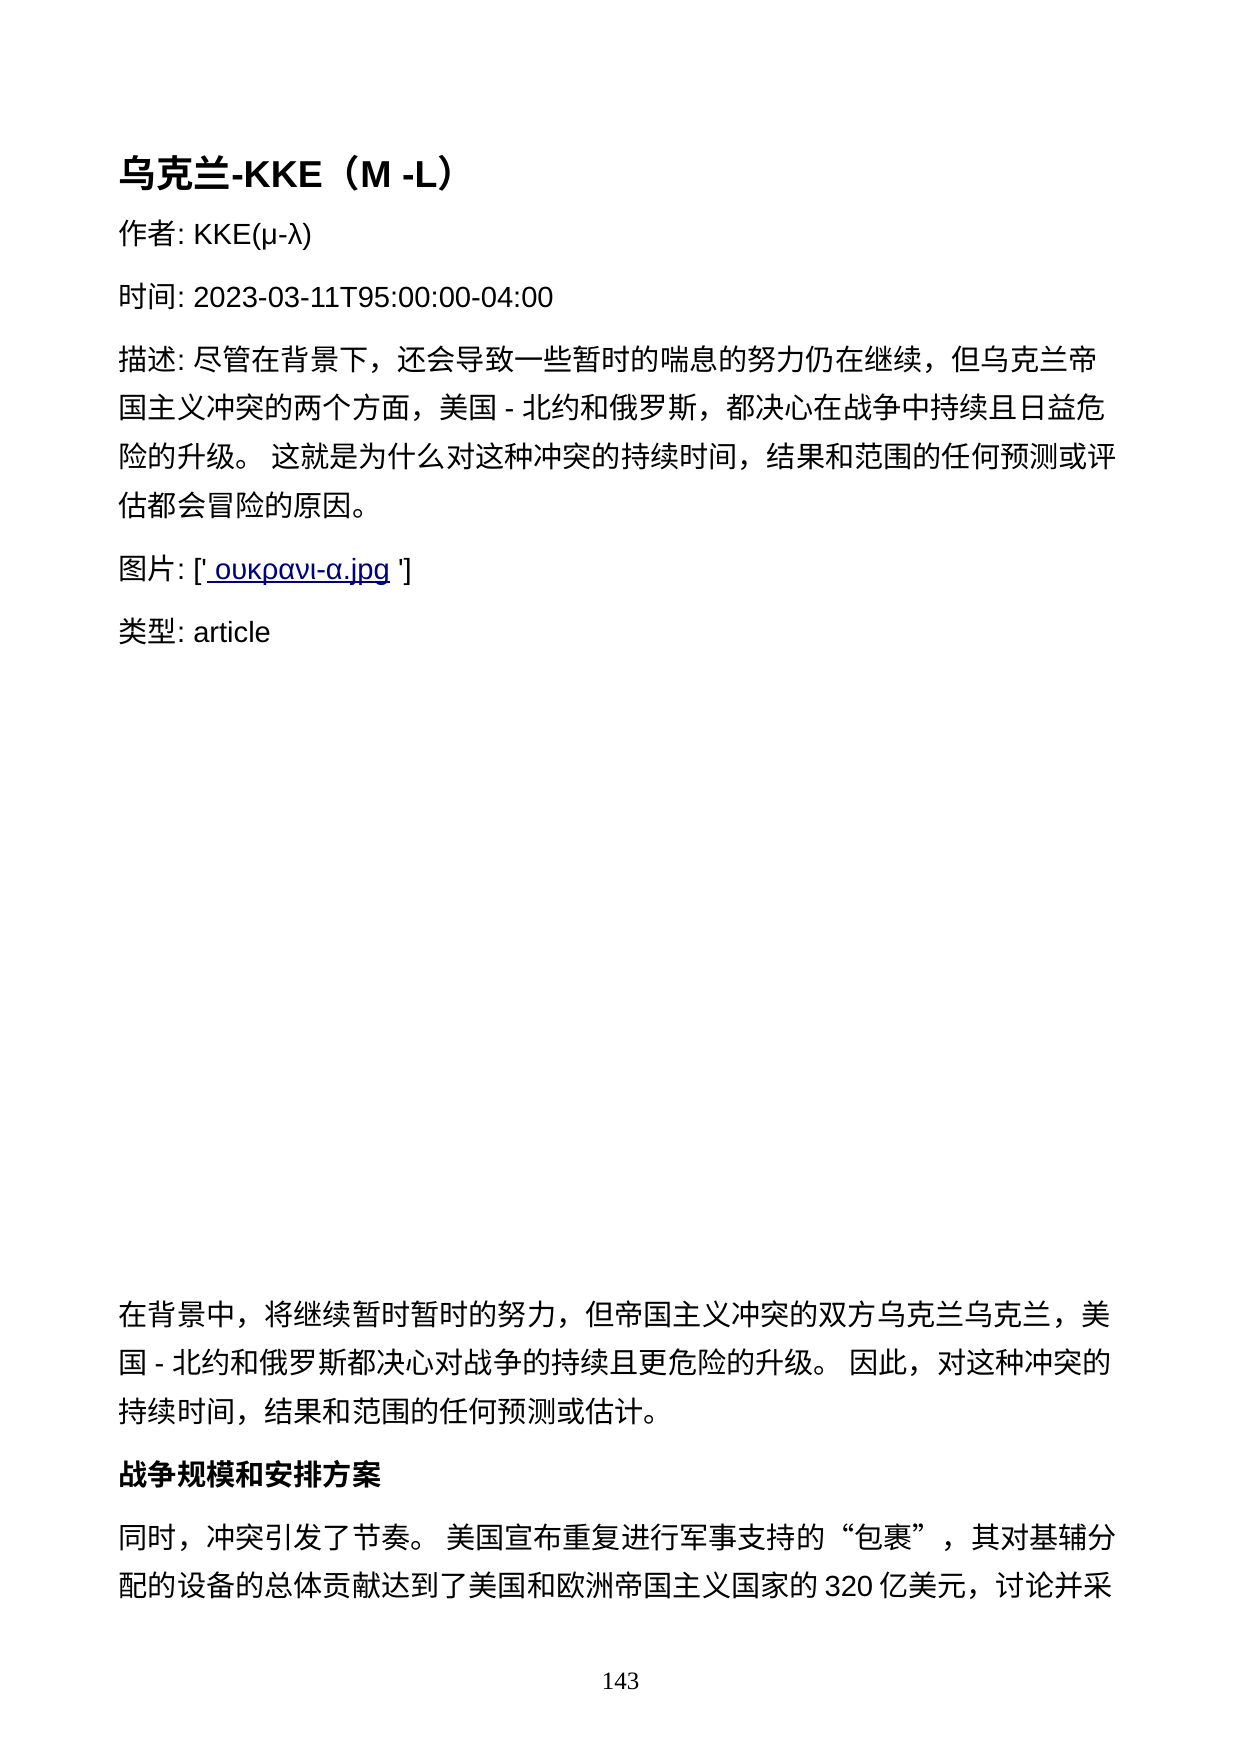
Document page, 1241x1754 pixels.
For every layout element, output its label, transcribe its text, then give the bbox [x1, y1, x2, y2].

text 描述: 尽管在背景下，还会导致一些暂时的喘息的努力仍在继续，但乌克兰帝国主义冲突的两个方面，美国 - 北约和俄罗斯，都决心在战争中持续且日益危险的升级。 这就是为什么对这种冲突的持续时间，结果和范围的任何预测或评估都会冒险的原因。 [118, 337, 1122, 524]
text 时间: 2023-03-11T95:00:00-04:00 [118, 273, 1122, 316]
text 图片: [' ουκρανι-α.jpg '] [118, 545, 1122, 588]
subtitle 乌克兰-KKE（M -L） [118, 143, 1122, 198]
text 作者: ΚΚΕ(μ-λ) [118, 210, 1122, 253]
text 在背景中，将继续暂时暂时的努力，但帝国主义冲突的双方乌克兰乌克兰，美国 - 北约和俄罗斯都决心对战争的持续且更危险的升级。 因此，对这种冲突的持续时间，结果和范围的任何预测或估计。 [118, 672, 1122, 1430]
text 战争规模和安排方案 [118, 1451, 1122, 1493]
text 类型: article [118, 608, 1122, 651]
text 同时，冲突引发了节奏。 美国宣布重复进行军事支持的“包裹”，其对基辅分配的设备的总体贡献达到了美国和欧洲帝国主义国家的320亿美元，讨论并采 [118, 1514, 1122, 1605]
